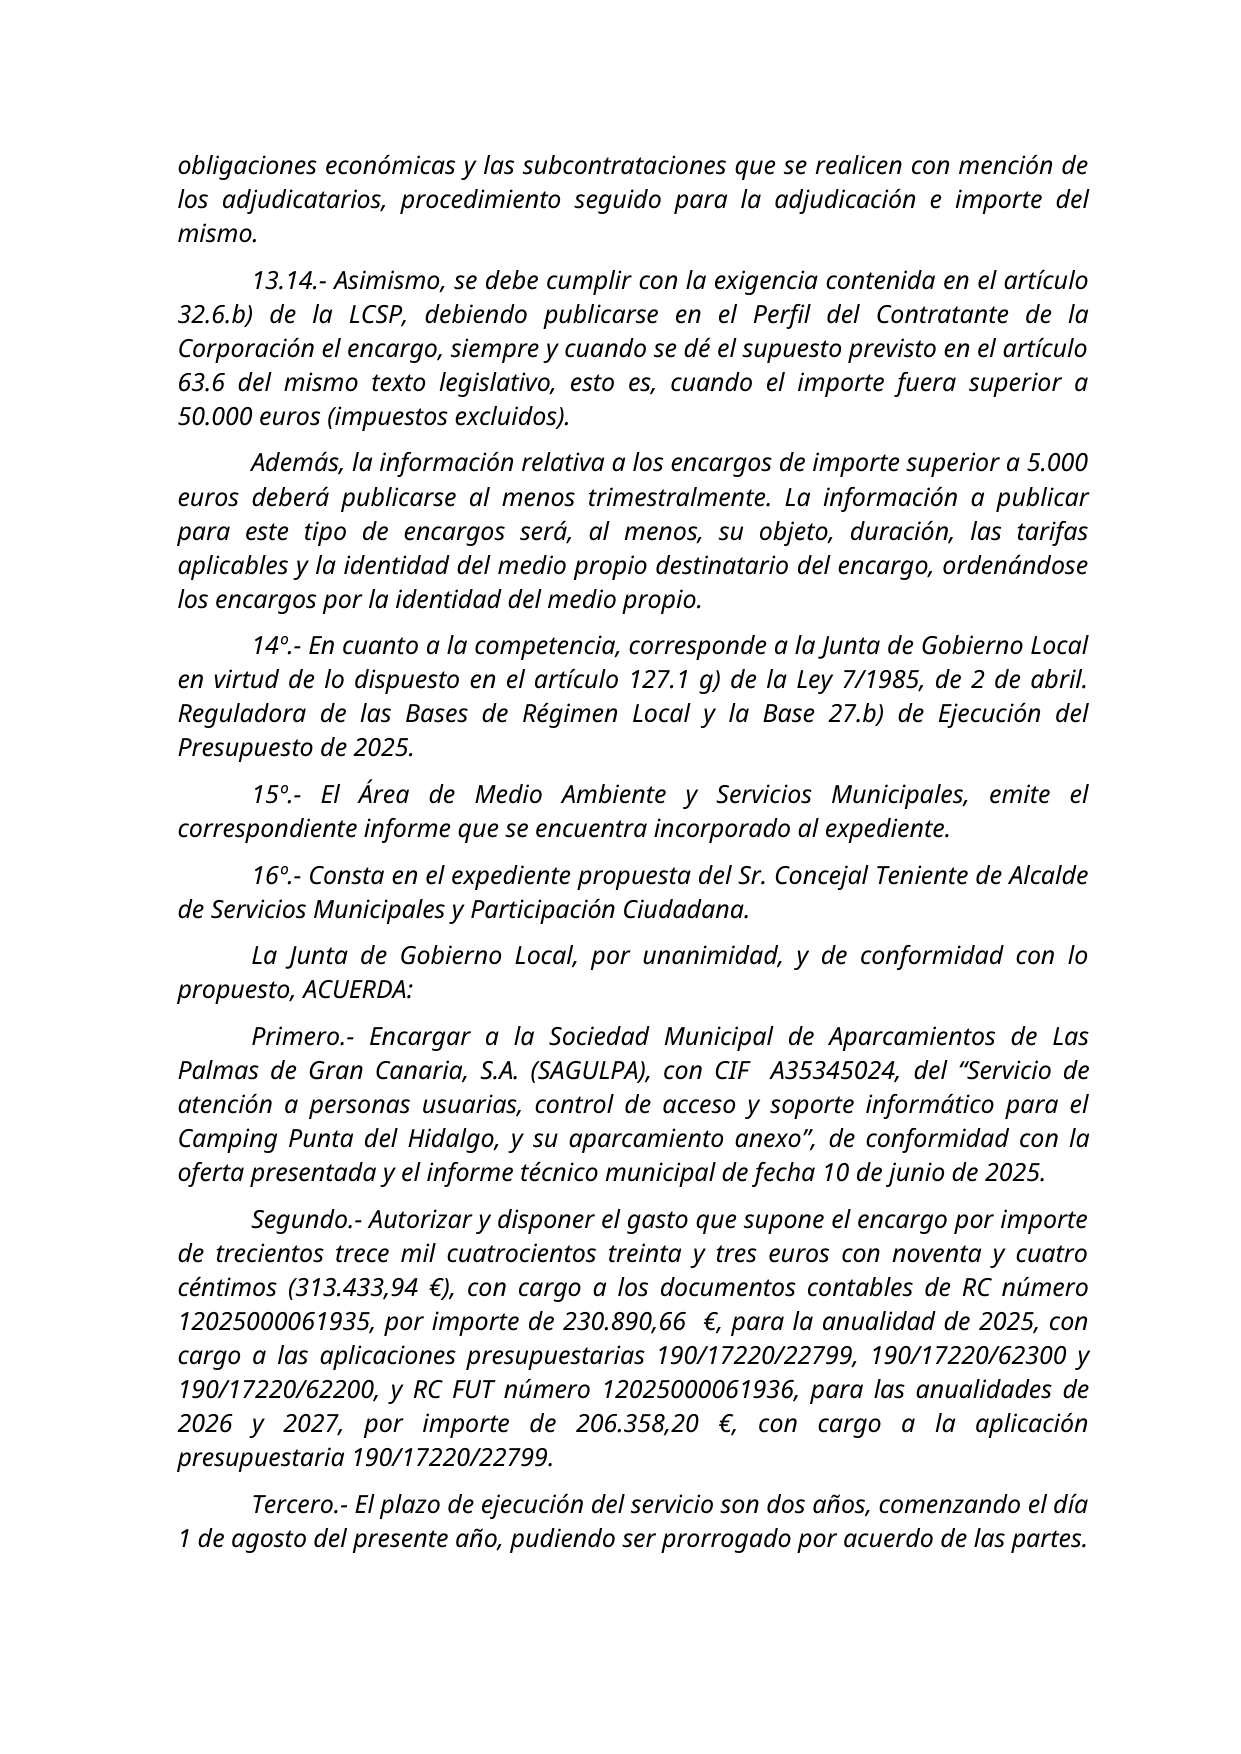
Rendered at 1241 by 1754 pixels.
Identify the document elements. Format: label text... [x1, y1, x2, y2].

text 13.14.- Asimismo, se debe cumplir con la exigencia contenida en el artículo 32.6.b) de la LCSP, debiendo publicarse en el Perfil del Contratante de la Corporación el encargo, siempre y cuando se dé el supuesto previsto en el artículo 63.6 del mismo texto legislativo, esto es, cuando el importe fuera superior a 50.000 euros (impuestos excluidos). [177, 262, 1093, 433]
text La Junta de Gobierno Local, por unanimidad, y de conformidad con lo propuesto, ACUERDA: [177, 938, 1093, 1006]
text Tercero.- El plazo de ejecución del servicio son dos años, comenzando el día 1 de agosto del presente año, pudiendo ser prorrogado por acuerdo de las partes. [177, 1486, 1093, 1554]
text Primero.- Encargar a la Sociedad Municipal de Aparcamientos de Las Palmas de Gran Canaria, S.A. (SAGULPA), con CIF A35345024, del “Servicio de atención a personas usuarias, control de acceso y soporte informático para el Camping Punta del Hidalgo, y su aparcamiento anexo”, de conformidad con la oferta presentada y el informe técnico municipal de fecha 10 de junio de 2025. [177, 1018, 1093, 1189]
text 15º.- El Área de Medio Ambiente y Servicios Municipales, emite el correspondiente informe que se encuentra incorporado al expediente. [177, 777, 1093, 845]
text 14º.- En cuanto a la competencia, corresponde a la Junta de Gobierno Local en virtud de lo dispuesto en el artículo 127.1 g) de la Ley 7/1985, de 2 de abril. Reguladora de las Bases de Régimen Local y la Base 27.b) de Ejecución del Presupuesto de 2025. [177, 628, 1093, 764]
text Segundo.- Autorizar y disponer el gasto que supone el encargo por importe de trecientos trece mil cuatrocientos treinta y tres euros con noventa y cuatro céntimos (313.433,94 €), con cargo a los documentos contables de RC número 12025000061935, por importe de 230.890,66 €, para la anualidad de 2025, con cargo a las aplicaciones presupuestarias 190/17220/22799, 190/17220/62300 y 190/17220/62200, y RC FUT número 12025000061936, para las anualidades de 2026 y 2027, por importe de 206.358,20 €, con cargo a la aplicación presupuestaria 190/17220/22799. [177, 1201, 1093, 1474]
text Además, la información relativa a los encargos de importe superior a 5.000 euros deberá publicarse al menos trimestralmente. La información a publicar para este tipo de encargos será, al menos, su objeto, duración, las tarifas aplicables y la identidad del medio propio destinatario del encargo, ordenándose los encargos por la identidad del medio propio. [177, 445, 1093, 615]
text 16º.- Consta en el expediente propuesta del Sr. Concejal Teniente de Alcalde de Servicios Municipales y Participación Ciudadana. [177, 857, 1093, 925]
text obligaciones económicas y las subcontrataciones que se realicen con mención de los adjudicatarios, procedimiento seguido para la adjudicación e importe del mismo. [177, 148, 1093, 250]
